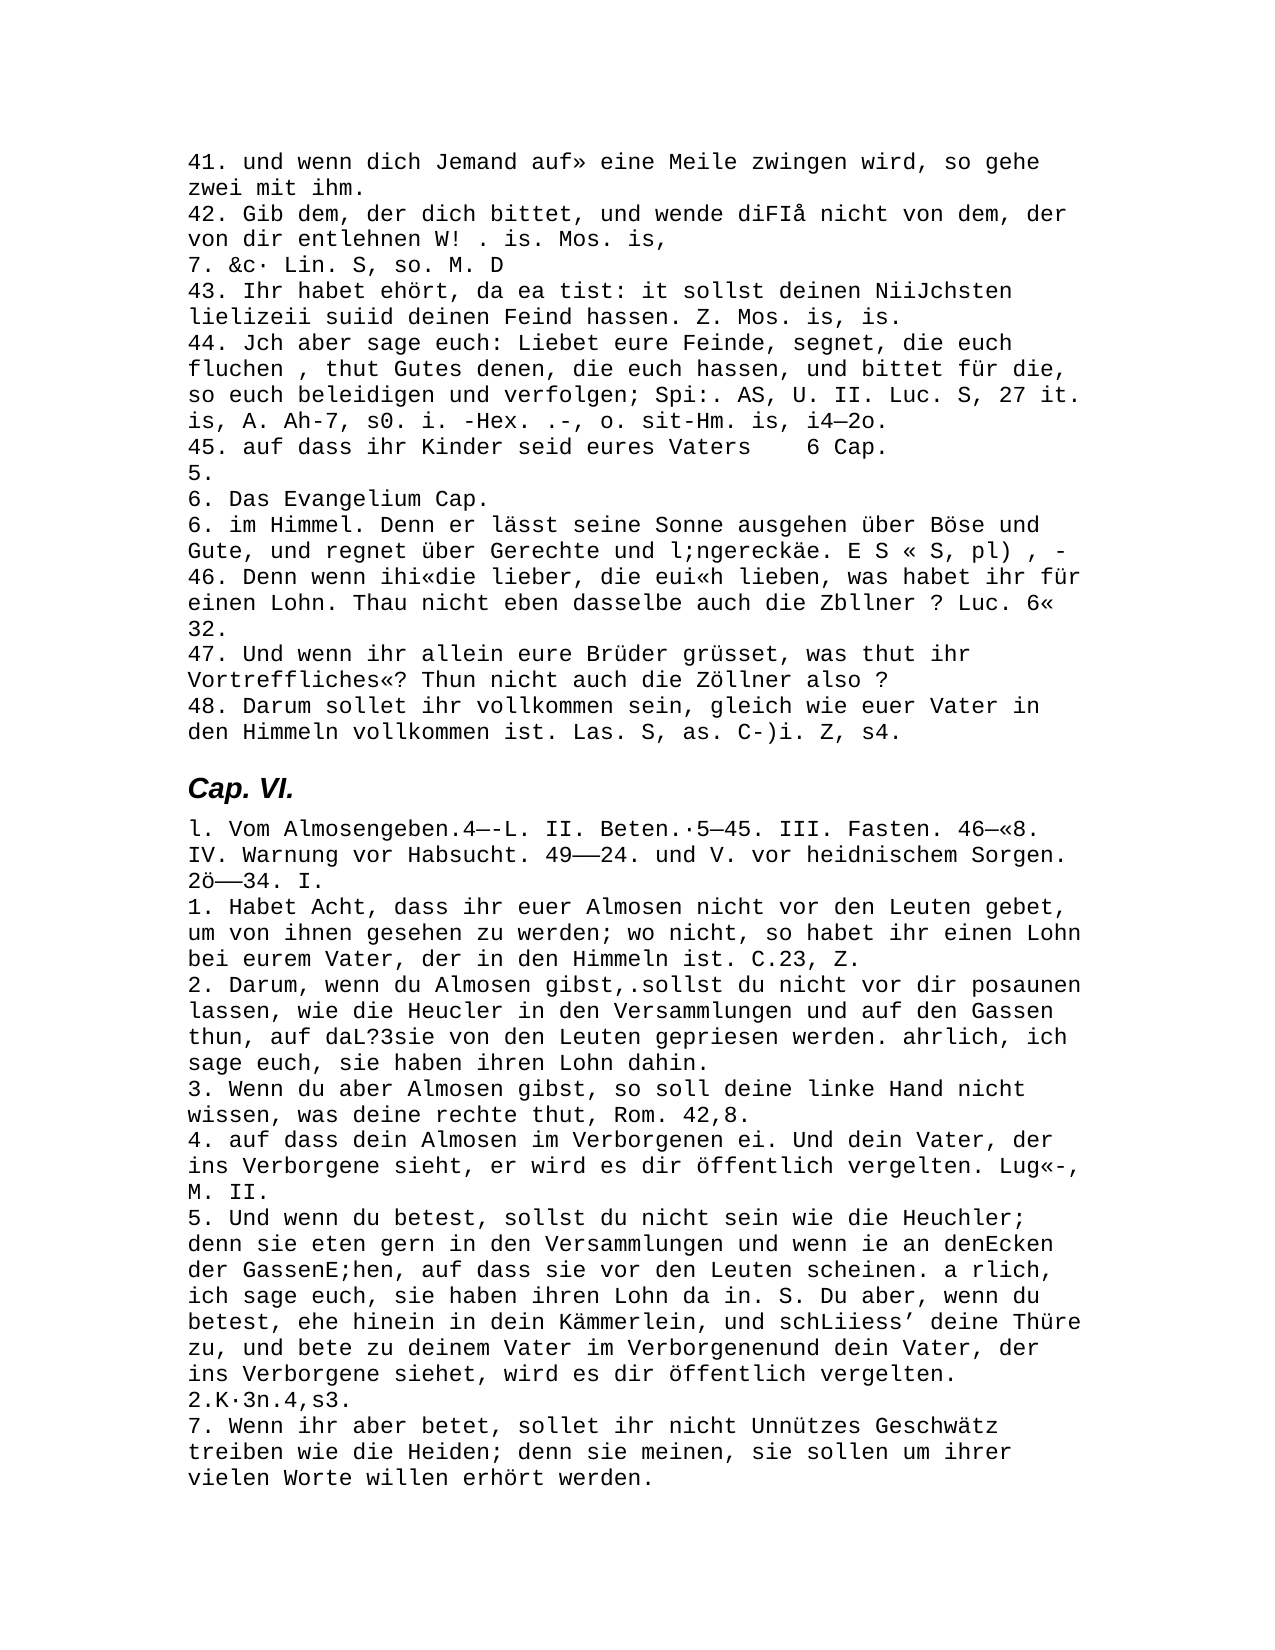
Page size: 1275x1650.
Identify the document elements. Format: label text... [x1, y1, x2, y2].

text 3. Wenn du aber Almosen gibst, so soll deine linke Hand nicht wissen, was deine rechte thut, Rom. 42,8. [187, 1077, 1087, 1129]
text 44. Jch aber sage euch: Liebet eure Feinde, segnet, die euch fluchen , thut Gutes denen, die euch hassen, und bittet für die, so euch beleidigen und verfolgen; Spi:. AS, U. II. Luc. S, 27 it. is, A. Ah-7, s0. i. -Hex. .-, o. sit-Hm. is, i4—2o. [187, 332, 1087, 435]
text 7. Wenn ihr aber betet, sollet ihr nicht Unnützes Geschwätz treiben wie die Heiden; denn sie meinen, sie sollen um ihrer vielen Worte willen erhört werden. [187, 1414, 1087, 1492]
text 43. Ihr habet ehört, da ea tist: it sollst deinen NiiJchsten lielizeii suiid deinen Feind hassen. Z. Mos. is, is. [187, 280, 1087, 332]
text 46. Denn wenn ihi«die lieber, die eui«h lieben, was habet ihr für einen Lohn. Thau nicht eben dasselbe auch die Zbllner ? Luc. 6« [187, 565, 1087, 617]
text 6. Das Evangelium Cap. [187, 487, 1087, 513]
text 5. Und wenn du betest, sollst du nicht sein wie die Heuchler; denn sie eten gern in den Versammlungen und wenn ie an denEcken der GassenE;hen, auf dass sie vor den Leuten scheinen. a rlich, ich sage euch, sie haben ihren Lohn da in. S. Du aber, wenn du betest, ehe hinein in dein Kämmerlein, und schLiiess’ deine Thüre zu, und bete zu deinem Vater im Verborgenenund dein Vater, der ins Verborgene siehet, wird es dir öffentlich vergelten. [187, 1207, 1087, 1388]
text l. Vom Almosengeben.4—-L. II. Beten.·5—45. III. Fasten. 46—«8. IV. Warnung vor Habsucht. 49——24. und V. vor heidnischem Sorgen. 2ö——34. I. [187, 818, 1087, 895]
text 4. auf dass dein Almosen im Verborgenen ei. Und dein Vater, der ins Verborgene sieht, er wird es dir öffentlich vergelten. Lug«-, M. II. [187, 1129, 1087, 1207]
text 48. Darum sollet ihr vollkommen sein, gleich wie euer Vater in den Himmeln vollkommen ist. Las. S, as. C-)i. Z, s4. [187, 695, 1087, 747]
text 1. Habet Acht, dass ihr euer Almosen nicht vor den Leuten gebet, um von ihnen gesehen zu werden; wo nicht, so habet ihr einen Lohn bei eurem Vater, der in den Himmeln ist. C.23, Z. [187, 895, 1087, 973]
text 6. im Himmel. Denn er lässt seine Sonne ausgehen über Böse und Gute, und regnet über Gerechte und l;ngereckäe. E S « S, pl) , - [187, 513, 1087, 565]
text 5. [187, 461, 1087, 487]
text 2.K·3n.4,s3. [187, 1388, 1087, 1414]
text 47. Und wenn ihr allein eure Brüder grüsset, was thut ihr Vortreffliches«? Thun nicht auch die Zöllner also ? [187, 643, 1087, 695]
text 32. [187, 617, 1087, 643]
text 7. &c· Lin. S, so. M. D [187, 254, 1087, 280]
text 45. auf dass ihr Kinder seid eures Vaters 6 Cap. [187, 435, 1087, 461]
text 42. Gib dem, der dich bittet, und wende diFIå nicht von dem, der von dir entlehnen W! . is. Mos. is, [187, 202, 1087, 254]
subtitle Cap. VI. [187, 772, 1087, 805]
text 2. Darum, wenn du Almosen gibst,.sollst du nicht vor dir posaunen lassen, wie die Heucler in den Versammlungen und auf den Gassen thun, auf daL?3sie von den Leuten gepriesen werden. ahrlich, ich sage euch, sie haben ihren Lohn dahin. [187, 973, 1087, 1077]
text 41. und wenn dich Jemand auf» eine Meile zwingen wird, so gehe zwei mit ihm. [187, 150, 1087, 202]
